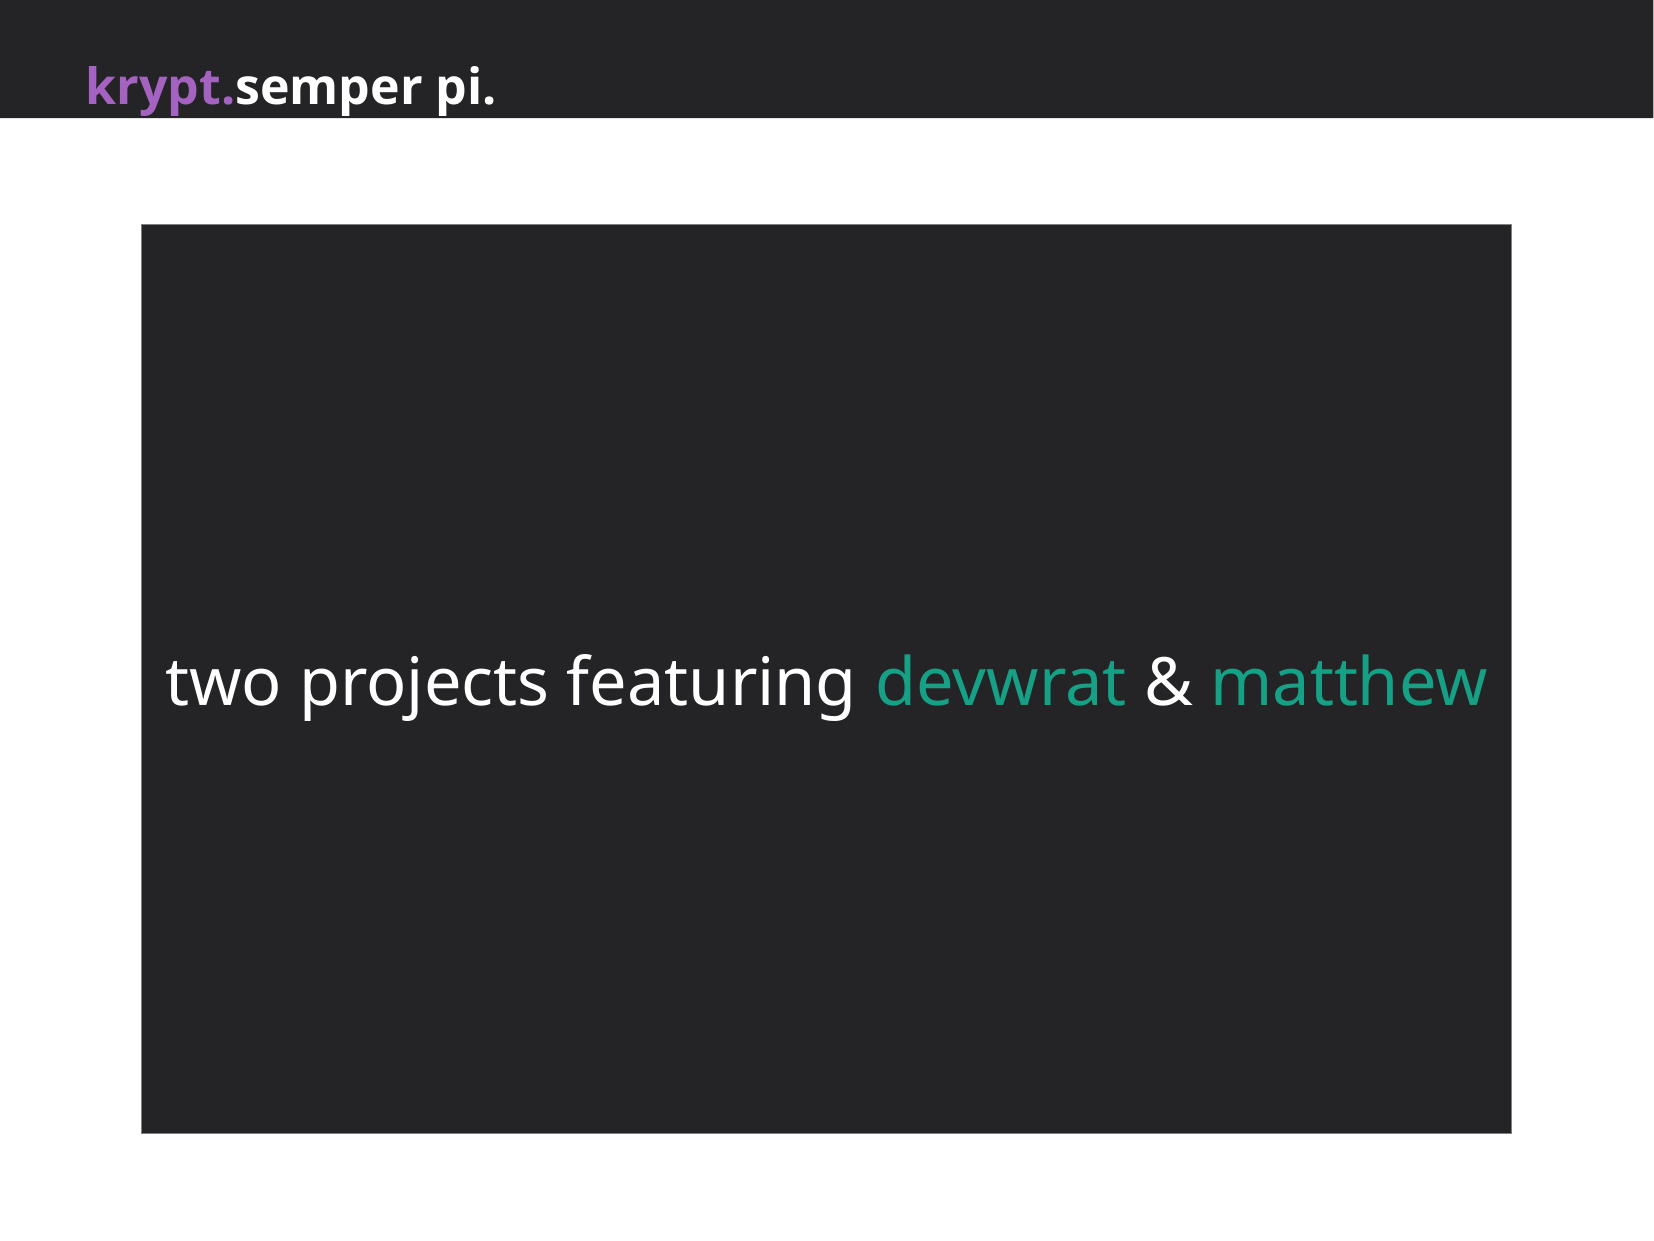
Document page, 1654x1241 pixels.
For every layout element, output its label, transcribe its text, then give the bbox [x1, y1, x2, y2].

text_box two projects featuring devwrat & matthew [141, 224, 1512, 1134]
text_box [0, 0, 1654, 119]
text_box krypt.semper pi. [70, 43, 544, 119]
